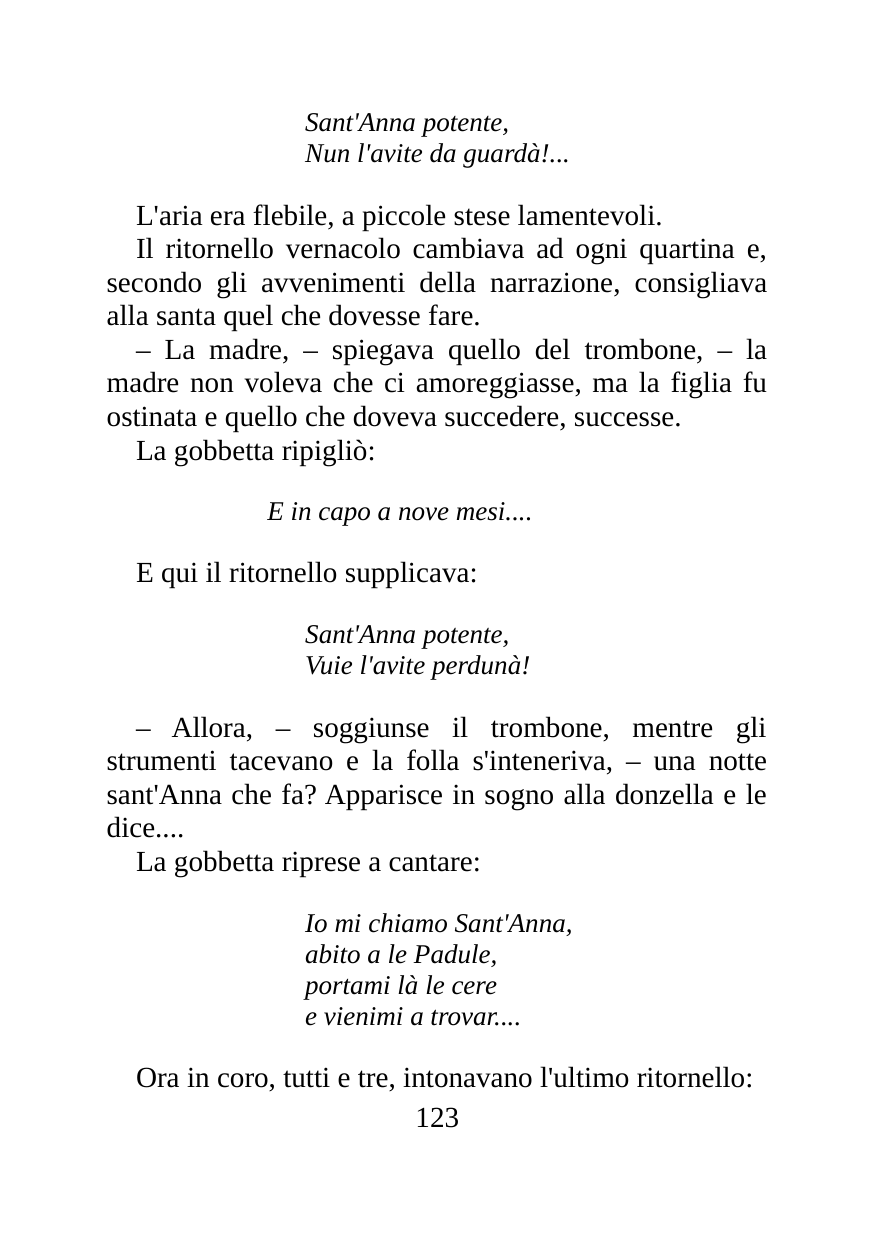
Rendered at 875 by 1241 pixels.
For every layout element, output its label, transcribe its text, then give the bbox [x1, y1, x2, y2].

text ‒ La madre, ‒ spiegava quello del trombone, ‒ la madre non voleva che ci amoreggiasse, ma la figlia fu ostinata e quello che doveva succedere, successe. [106, 332, 768, 433]
text Vuie l'avite perdunà! [275, 649, 768, 681]
text E qui il ritornello supplicava: [106, 556, 768, 589]
text e vienimi a trovar.... [275, 1000, 768, 1031]
text abito a le Padule, [275, 938, 768, 969]
text La gobbetta riprese a cantare: [106, 844, 768, 877]
text Nun l'avite da guardà!... [275, 137, 768, 169]
text Il ritornello vernacolo cambiava ad ogni quartina e, secondo gli avvenimenti della narrazione, consigliava alla santa quel che dovesse fare. [106, 231, 768, 332]
text Io mi chiamo Sant'Anna, [275, 907, 768, 938]
text ‒ Allora, ‒ soggiunse il trombone, mentre gli strumenti tacevano e la folla s'inteneriva, ‒ una notte sant'Anna che fa? Apparisce in sogno alla donzella e le dice.... [106, 710, 768, 844]
text Sant'Anna potente, [275, 618, 768, 649]
text L'aria era flebile, a piccole stese lamentevoli. [106, 198, 768, 231]
text Sant'Anna potente, [275, 106, 768, 137]
text Ora in coro, tutti e tre, intonavano l'ultimo ritornello: [106, 1060, 768, 1094]
text E in capo a nove mesi.... [237, 495, 768, 526]
text portami là le cere [275, 969, 768, 1000]
text La gobbetta ripigliò: [106, 433, 768, 466]
